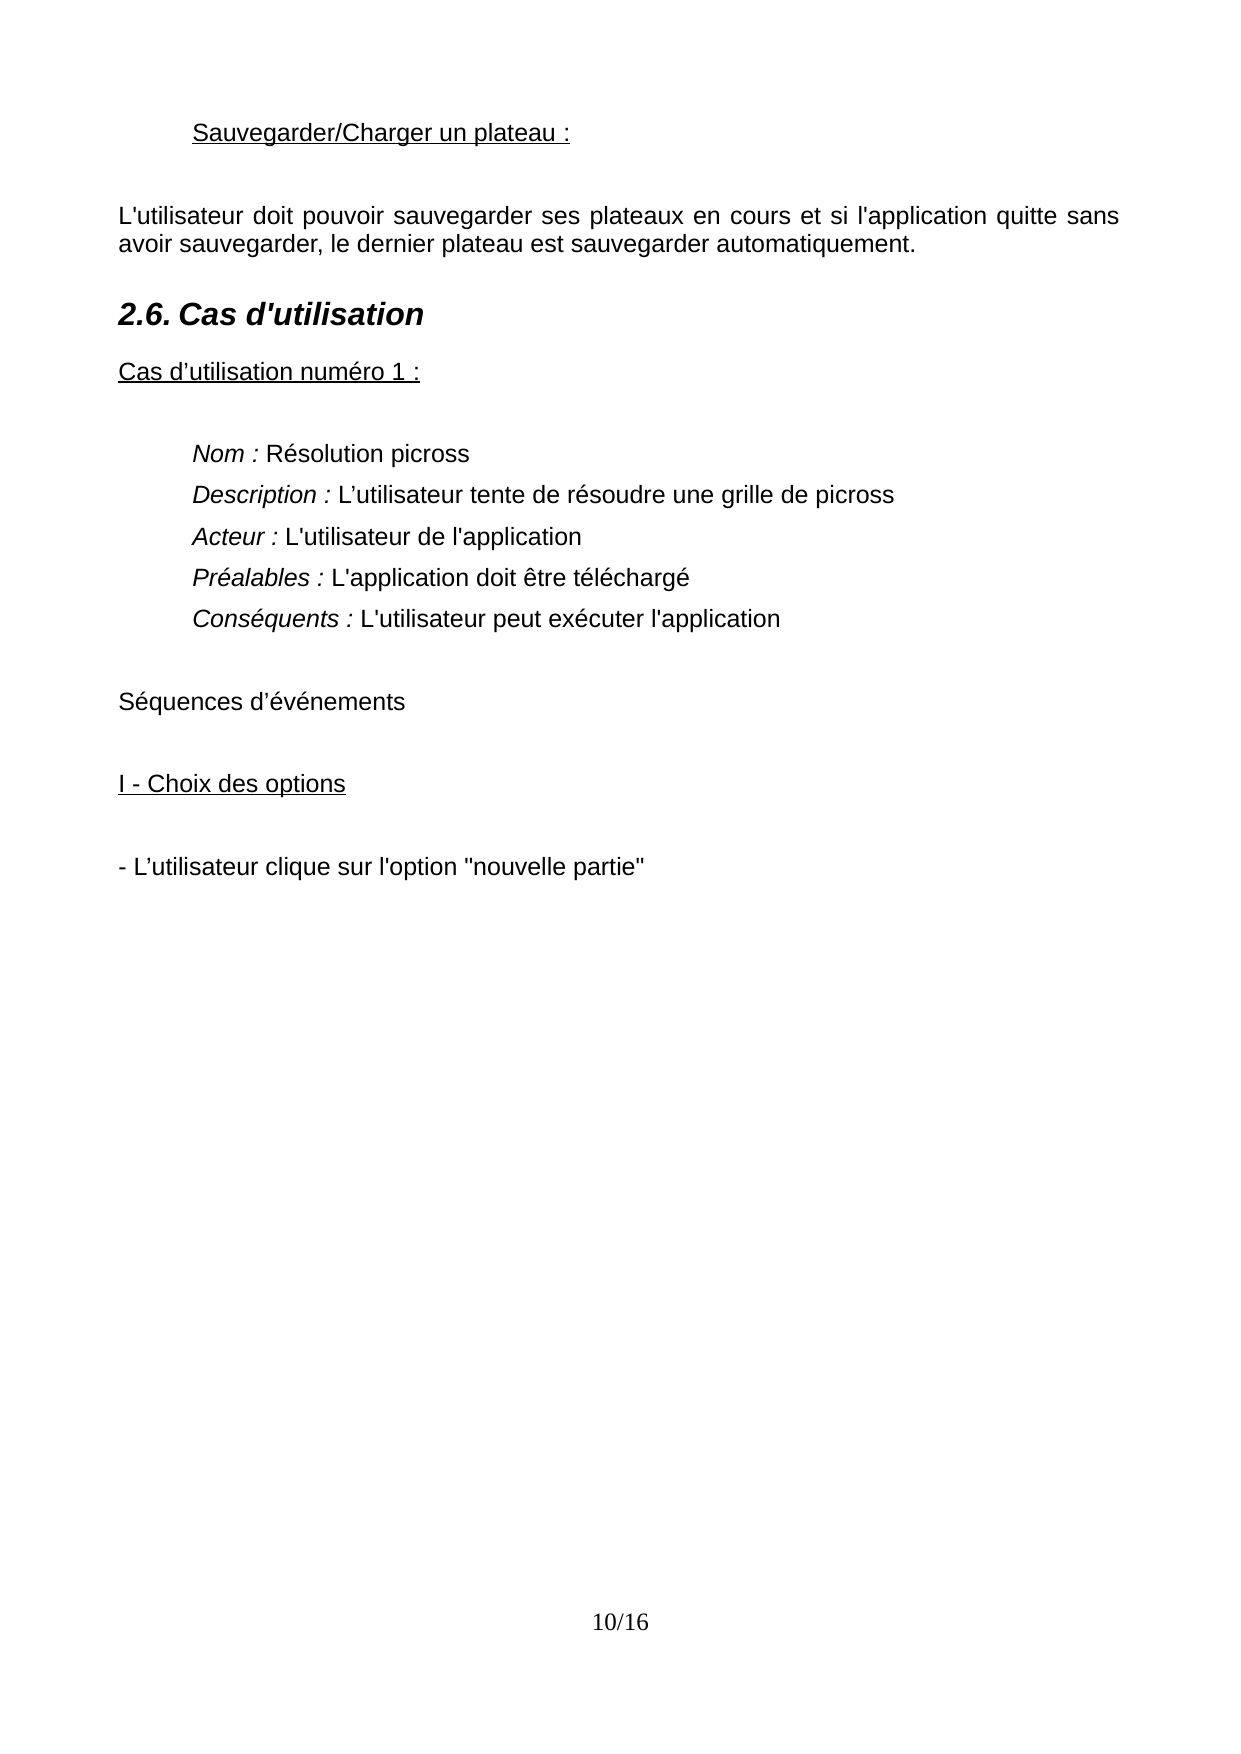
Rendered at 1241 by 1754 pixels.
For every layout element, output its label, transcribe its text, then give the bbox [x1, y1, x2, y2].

text Description : L’utilisateur tente de résoudre une grille de picross [118, 480, 1122, 509]
text Nom : Résolution picross [118, 439, 1122, 468]
text I - Choix des options [118, 769, 1122, 798]
text Sauvegarder/Charger un plateau : [118, 118, 1122, 147]
text Préalables : L'application doit être téléchargé [118, 563, 1122, 591]
text - L’utilisateur clique sur l'option "nouvelle partie" [118, 851, 1122, 880]
text Séquences d’événements [118, 686, 1122, 715]
text L'utilisateur doit pouvoir sauvegarder ses plateaux en cours et si l'application quitte sans avoir sauvegarder, le dernier plateau est sauvegarder automatiquement. [118, 201, 1122, 258]
text Acteur : L'utilisateur de l'application [118, 521, 1122, 550]
subtitle Cas d'utilisation [118, 295, 1122, 332]
text Cas d’utilisation numéro 1 : [118, 356, 1122, 385]
text Conséquents : L'utilisateur peut exécuter l'application [118, 604, 1122, 633]
